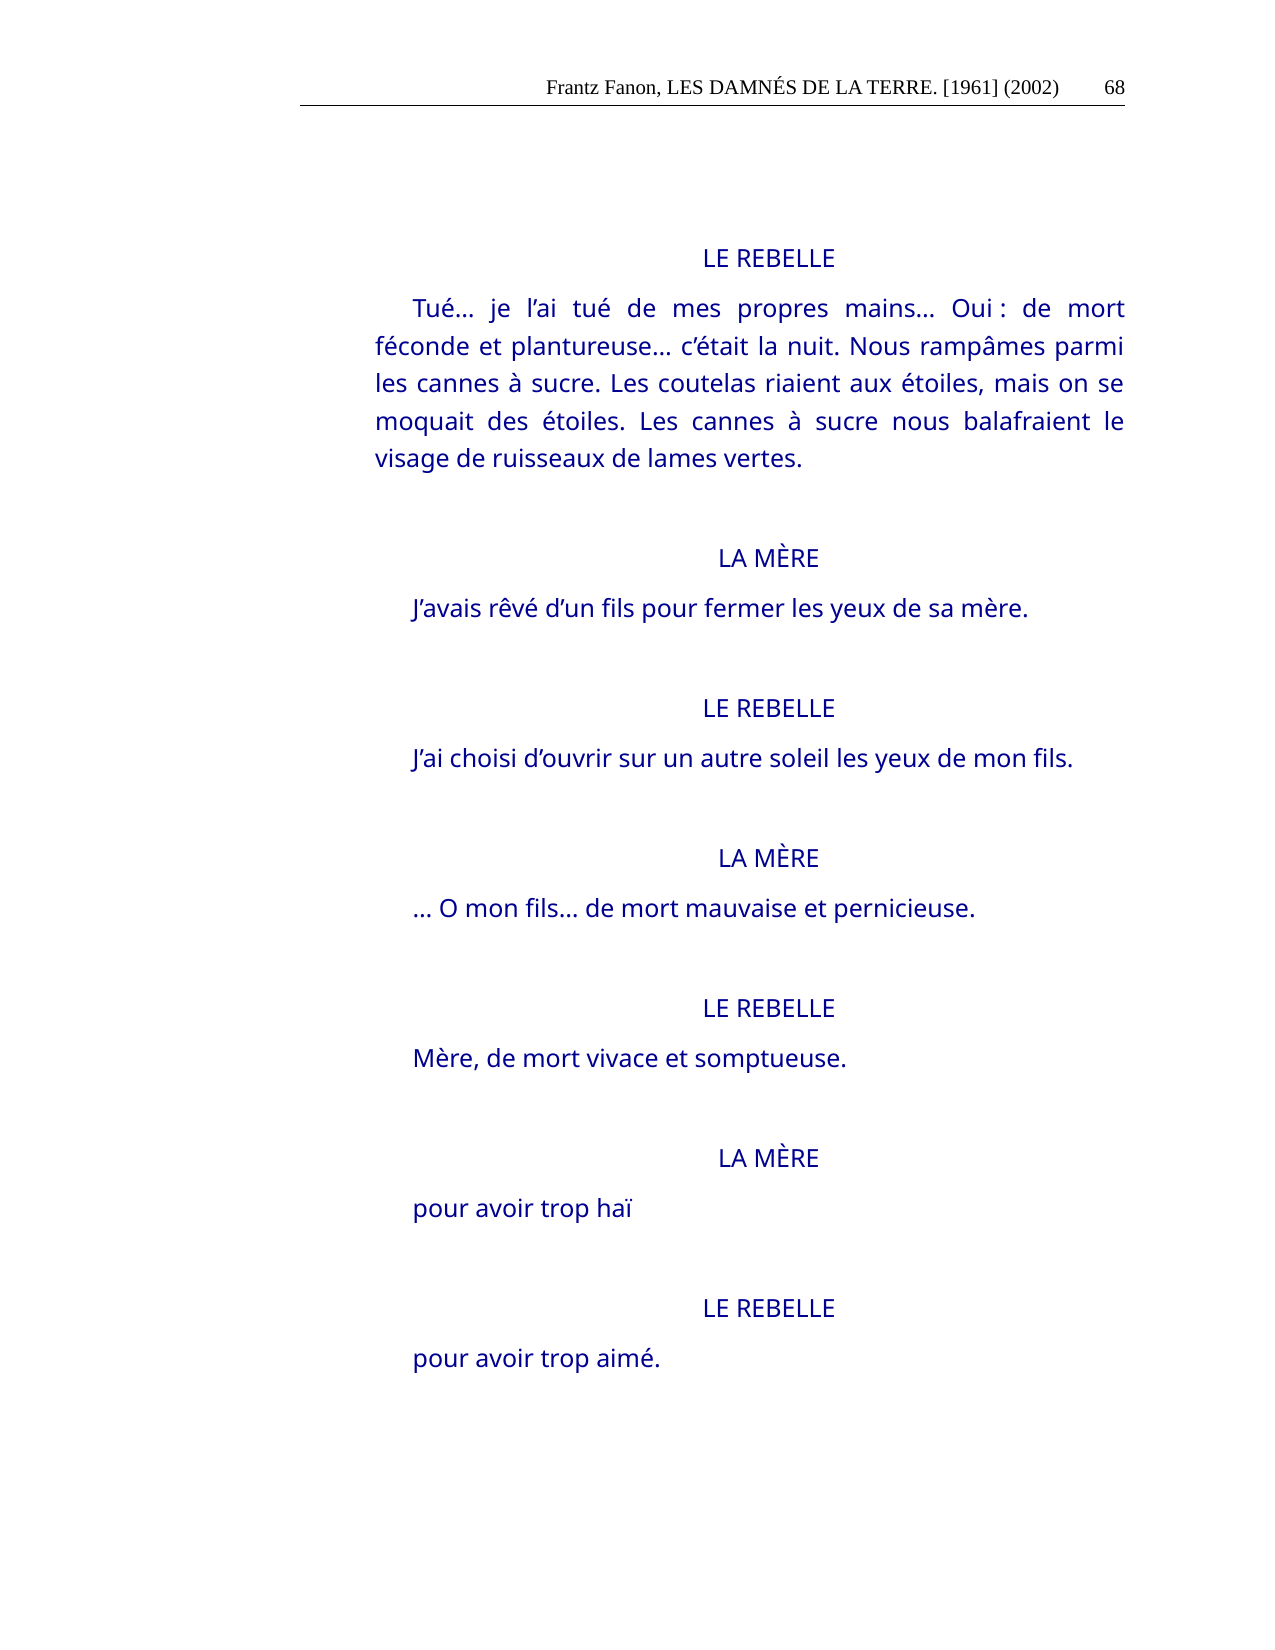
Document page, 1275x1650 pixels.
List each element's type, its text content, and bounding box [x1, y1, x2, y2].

text LE REBELLE [375, 987, 1125, 1025]
text … O mon fils… de mort mauvaise et pernicieuse. [375, 887, 1125, 925]
text LA MÈRE [375, 1137, 1125, 1175]
text Tué… je l’ai tué de mes propres mains… Oui : de mort féconde et plantureuse… c’était la nuit. Nous rampâmes parmi les cannes à sucre. Les coutelas riaient aux étoiles, mais on se moquait des étoiles. Les cannes à sucre nous balafraient le visage de ruisseaux de lames vertes. [375, 287, 1125, 475]
text pour avoir trop aimé. [375, 1337, 1125, 1375]
text LE REBELLE [375, 687, 1125, 725]
text pour avoir trop haï [375, 1187, 1125, 1225]
text LE REBELLE [375, 1287, 1125, 1325]
text Mère, de mort vivace et somptueuse. [375, 1037, 1125, 1075]
text J’ai choisi d’ouvrir sur un autre soleil les yeux de mon fils. [375, 737, 1125, 775]
text J’avais rêvé d’un fils pour fermer les yeux de sa mère. [375, 587, 1125, 625]
text LA MÈRE [375, 537, 1125, 575]
text LE REBELLE [375, 237, 1125, 275]
text LA MÈRE [375, 837, 1125, 875]
